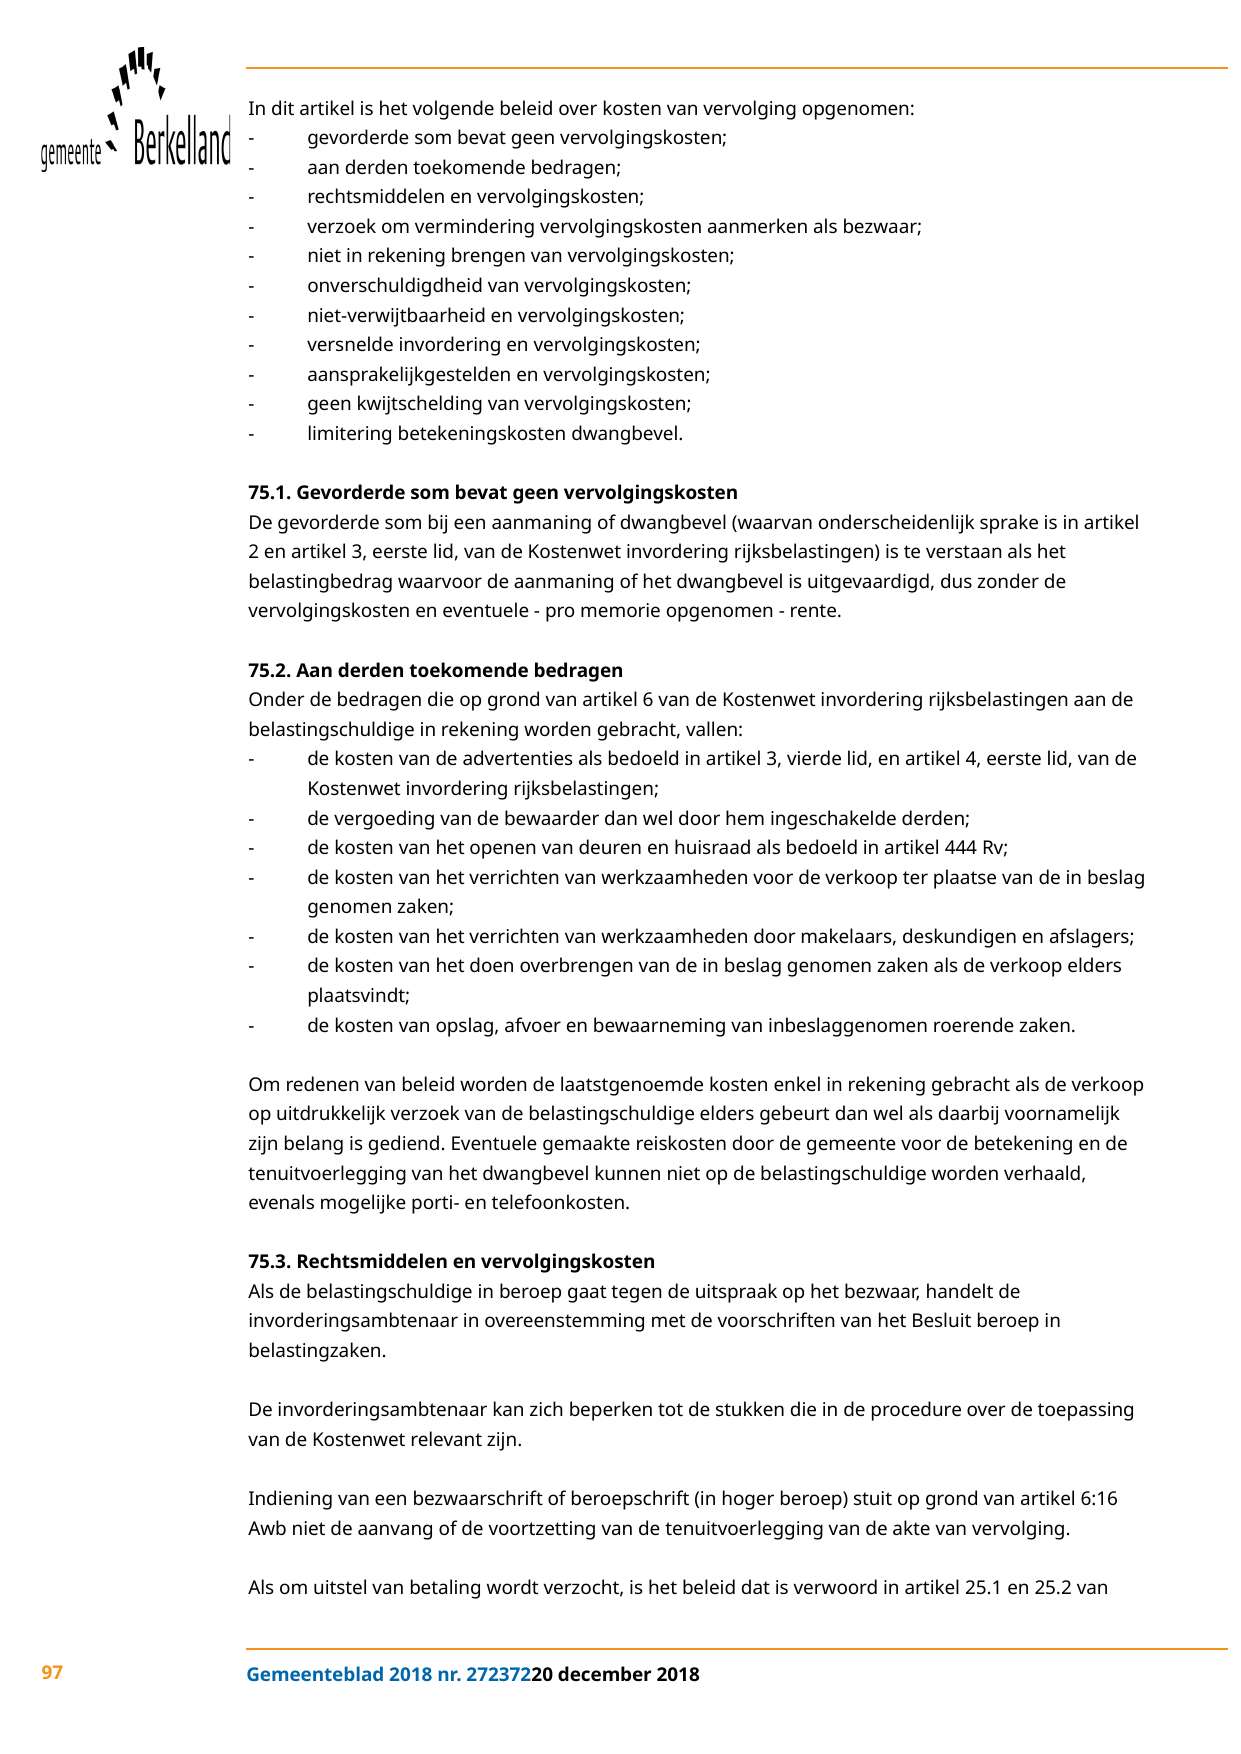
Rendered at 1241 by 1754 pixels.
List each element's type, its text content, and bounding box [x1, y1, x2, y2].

list niet in rekening brengen van vervolgingskosten; [248, 243, 1152, 268]
text Onder de bedragen die op grond van artikel 6 van de Kostenwet invordering rijksbelastingen aan de belastingschuldige in rekening worden gebracht, vallen: [248, 686, 1152, 742]
text 75.3. Rechtsmiddelen en vervolgingskosten [248, 1248, 1152, 1274]
list limitering betekeningskosten dwangbevel. [248, 420, 1152, 446]
text Om redenen van beleid worden de laatstgenoemde kosten enkel in rekening gebracht als de verkoop op uitdrukkelijk verzoek van de belastingschuldige elders gebeurt dan wel als daarbij voornamelijk zijn belang is gediend. Eventuele gemaakte reiskosten door de gemeente voor de betekening en de tenuitvoerlegging van het dwangbevel kunnen niet op de belastingschuldige worden verhaald, evenals mogelijke porti- en telefoonkosten. [248, 1071, 1152, 1215]
text 75.1. Gevorderde som bevat geen vervolgingskosten [248, 479, 1152, 505]
list niet-verwijtbaarheid en vervolgingskosten; [248, 302, 1152, 328]
list de kosten van opslag, afvoer en bewaarneming van inbeslaggenomen roerende zaken. [248, 1012, 1152, 1038]
list aansprakelijkgestelden en vervolgingskosten; [248, 361, 1152, 387]
list aan derden toekomende bedragen; [248, 154, 1152, 180]
text In dit artikel is het volgende beleid over kosten van vervolging opgenomen: [248, 95, 1152, 121]
list verzoek om vermindering vervolgingskosten aanmerken als bezwaar; [248, 213, 1152, 239]
list de kosten van de advertenties als bedoeld in artikel 3, vierde lid, en artikel 4, eerste lid, van de Kostenwet invordering rijksbelastingen; [248, 746, 1152, 801]
list geen kwijtschelding van vervolgingskosten; [248, 391, 1152, 416]
list onverschuldigdheid van vervolgingskosten; [248, 272, 1152, 298]
list gevorderde som bevat geen vervolgingskosten; [248, 124, 1152, 150]
text De gevorderde som bij een aanmaning of dwangbevel (waarvan onderscheidenlijk sprake is in artikel 2 en artikel 3, eerste lid, van de Kostenwet invordering rijksbelastingen) is te verstaan als het belastingbedrag waarvoor de aanmaning of het dwangbevel is uitgevaardigd, dus zonder de vervolgingskosten en eventuele - pro memorie opgenomen - rente. [248, 509, 1152, 623]
text Indiening van een bezwaarschrift of beroepschrift (in hoger beroep) stuit op grond van artikel 6:16 Awb niet de aanvang of de voortzetting van de tenuitvoerlegging van de akte van vervolging. [248, 1485, 1152, 1541]
list de kosten van het openen van deuren en huisraad als bedoeld in artikel 444 Rv; [248, 834, 1152, 860]
text De invorderingsambtenaar kan zich beperken tot de stukken die in de procedure over de toepassing van de Kostenwet relevant zijn. [248, 1396, 1152, 1452]
text Als om uitstel van betaling wordt verzocht, is het beleid dat is verwoord in artikel 25.1 en 25.2 van [248, 1574, 1152, 1600]
text Als de belastingschuldige in beroep gaat tegen de uitspraak op het bezwaar, handelt de invorderingsambtenaar in overeenstemming met de voorschriften van het Besluit beroep in belastingzaken. [248, 1278, 1152, 1363]
picture [41, 47, 231, 172]
list versnelde invordering en vervolgingskosten; [248, 331, 1152, 357]
text 75.2. Aan derden toekomende bedragen [248, 657, 1152, 683]
list de kosten van het verrichten van werkzaamheden door makelaars, deskundigen en afslagers; [248, 923, 1152, 949]
list de kosten van het doen overbrengen van de in beslag genomen zaken als de verkoop elders plaatsvindt; [248, 953, 1152, 1008]
list rechtsmiddelen en vervolgingskosten; [248, 183, 1152, 209]
list de kosten van het verrichten van werkzaamheden voor de verkoop ter plaatse van de in beslag genomen zaken; [248, 864, 1152, 919]
list de vergoeding van de bewaarder dan wel door hem ingeschakelde derden; [248, 805, 1152, 831]
